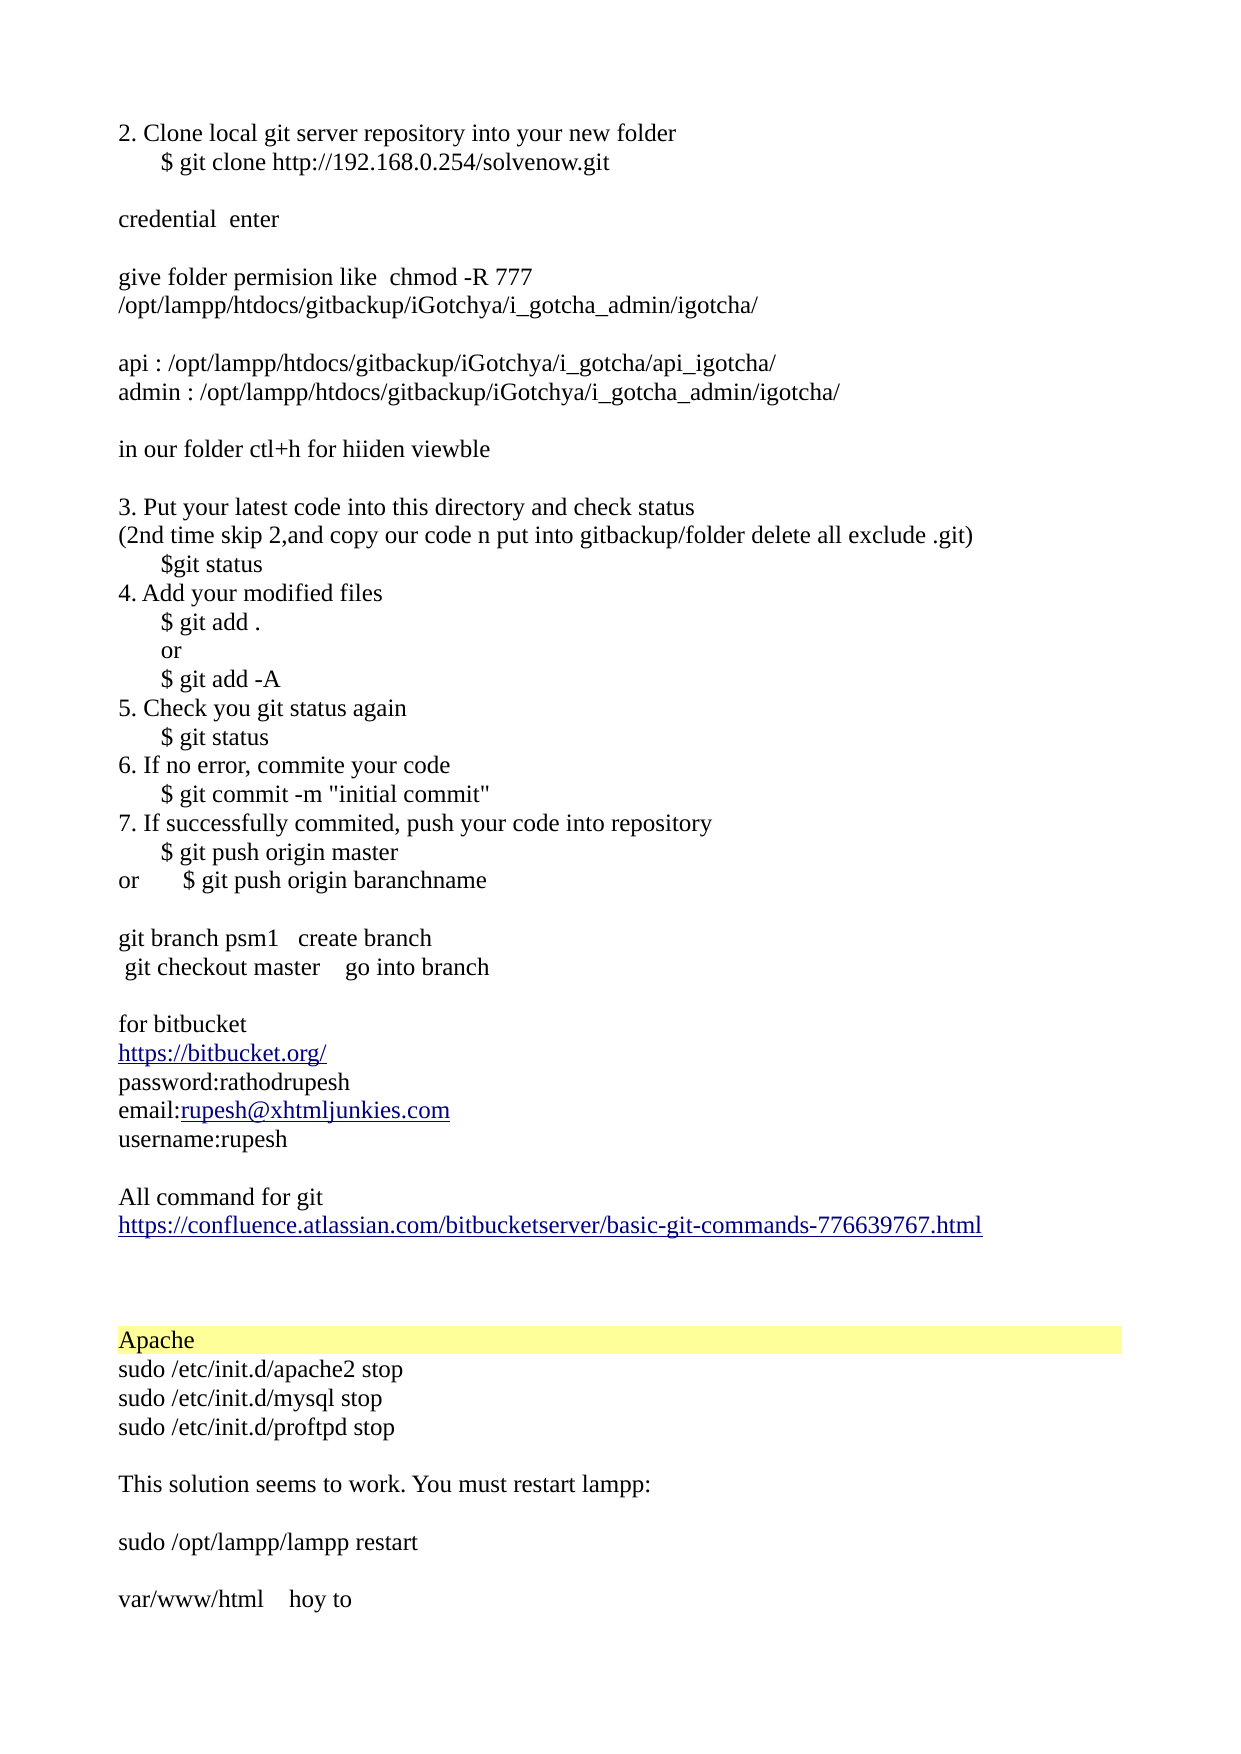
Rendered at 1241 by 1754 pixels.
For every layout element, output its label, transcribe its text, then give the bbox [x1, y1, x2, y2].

text $ git add -A [118, 664, 1122, 693]
text in our folder ctl+h for hiiden viewble [118, 434, 1122, 463]
text https://confluence.atlassian.com/bitbucketserver/basic-git-commands-776639767.html [118, 1211, 1122, 1239]
text $ git push origin master [118, 837, 1122, 866]
text sudo /opt/lampp/lampp restart [118, 1527, 1122, 1556]
text username:rupesh [118, 1124, 1122, 1153]
text This solution seems to work. You must restart lampp: [118, 1469, 1122, 1498]
text $ git add . [118, 607, 1122, 636]
text sudo /etc/init.d/mysql stop [118, 1383, 1122, 1412]
text 4. Add your modified files [118, 578, 1122, 607]
text for bitbucket [118, 1009, 1122, 1038]
text give folder permision like chmod -R 777 /opt/lampp/htdocs/gitbackup/iGotchya/i_gotcha_admin/igotcha/ [118, 262, 1122, 319]
text admin : /opt/lampp/htdocs/gitbackup/iGotchya/i_gotcha_admin/igotcha/ [118, 377, 1122, 406]
text git checkout master go into branch [118, 952, 1122, 981]
text All command for git [118, 1182, 1122, 1211]
text 5. Check you git status again [118, 693, 1122, 722]
text (2nd time skip 2,and copy our code n put into gitbackup/folder delete all exclude .git) [118, 521, 1122, 549]
text https://bitbucket.org/ [118, 1038, 1122, 1067]
text $ git clone http://192.168.0.254/solvenow.git [118, 147, 1122, 176]
text $ git status [118, 722, 1122, 751]
text 3. Put your latest code into this directory and check status [118, 492, 1122, 521]
text Apache [118, 1326, 1122, 1354]
text git branch psm1 create branch [118, 923, 1122, 952]
text email:rupesh@xhtmljunkies.com [118, 1096, 1122, 1124]
text var/www/html hoy to [118, 1584, 1122, 1613]
text sudo /etc/init.d/apache2 stop [118, 1354, 1122, 1383]
text $ git commit -m "initial commit" [118, 779, 1122, 808]
text or $ git push origin baranchname [118, 866, 1122, 894]
text credential enter [118, 204, 1122, 233]
text 7. If successfully commited, push your code into repository [118, 808, 1122, 837]
text 2. Clone local git server repository into your new folder [118, 118, 1122, 147]
text api : /opt/lampp/htdocs/gitbackup/iGotchya/i_gotcha/api_igotcha/ [118, 348, 1122, 377]
text password:rathodrupesh [118, 1067, 1122, 1096]
text $git status [118, 549, 1122, 578]
text or [118, 636, 1122, 664]
text 6. If no error, commite your code [118, 751, 1122, 779]
text sudo /etc/init.d/proftpd stop [118, 1412, 1122, 1441]
